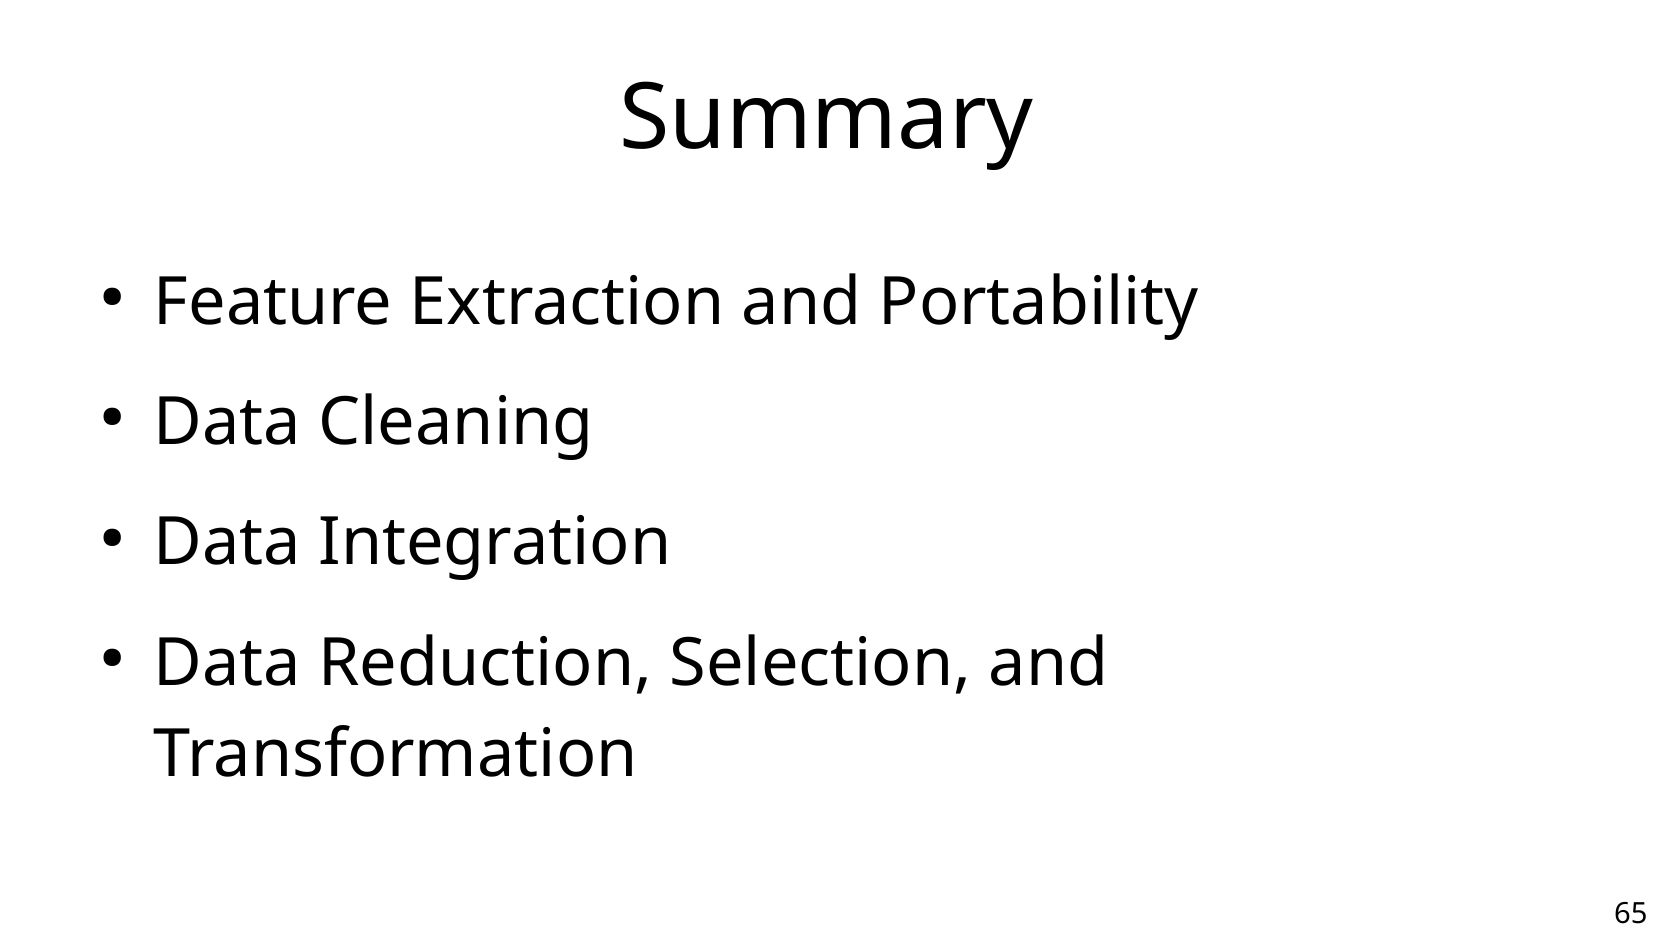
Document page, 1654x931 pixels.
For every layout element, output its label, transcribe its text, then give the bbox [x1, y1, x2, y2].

list Feature Extraction and Portability Data Cleaning Data Integration Data Reduction, Selection, and Transformation [82, 253, 1606, 886]
title Summary [82, 1, 1571, 226]
